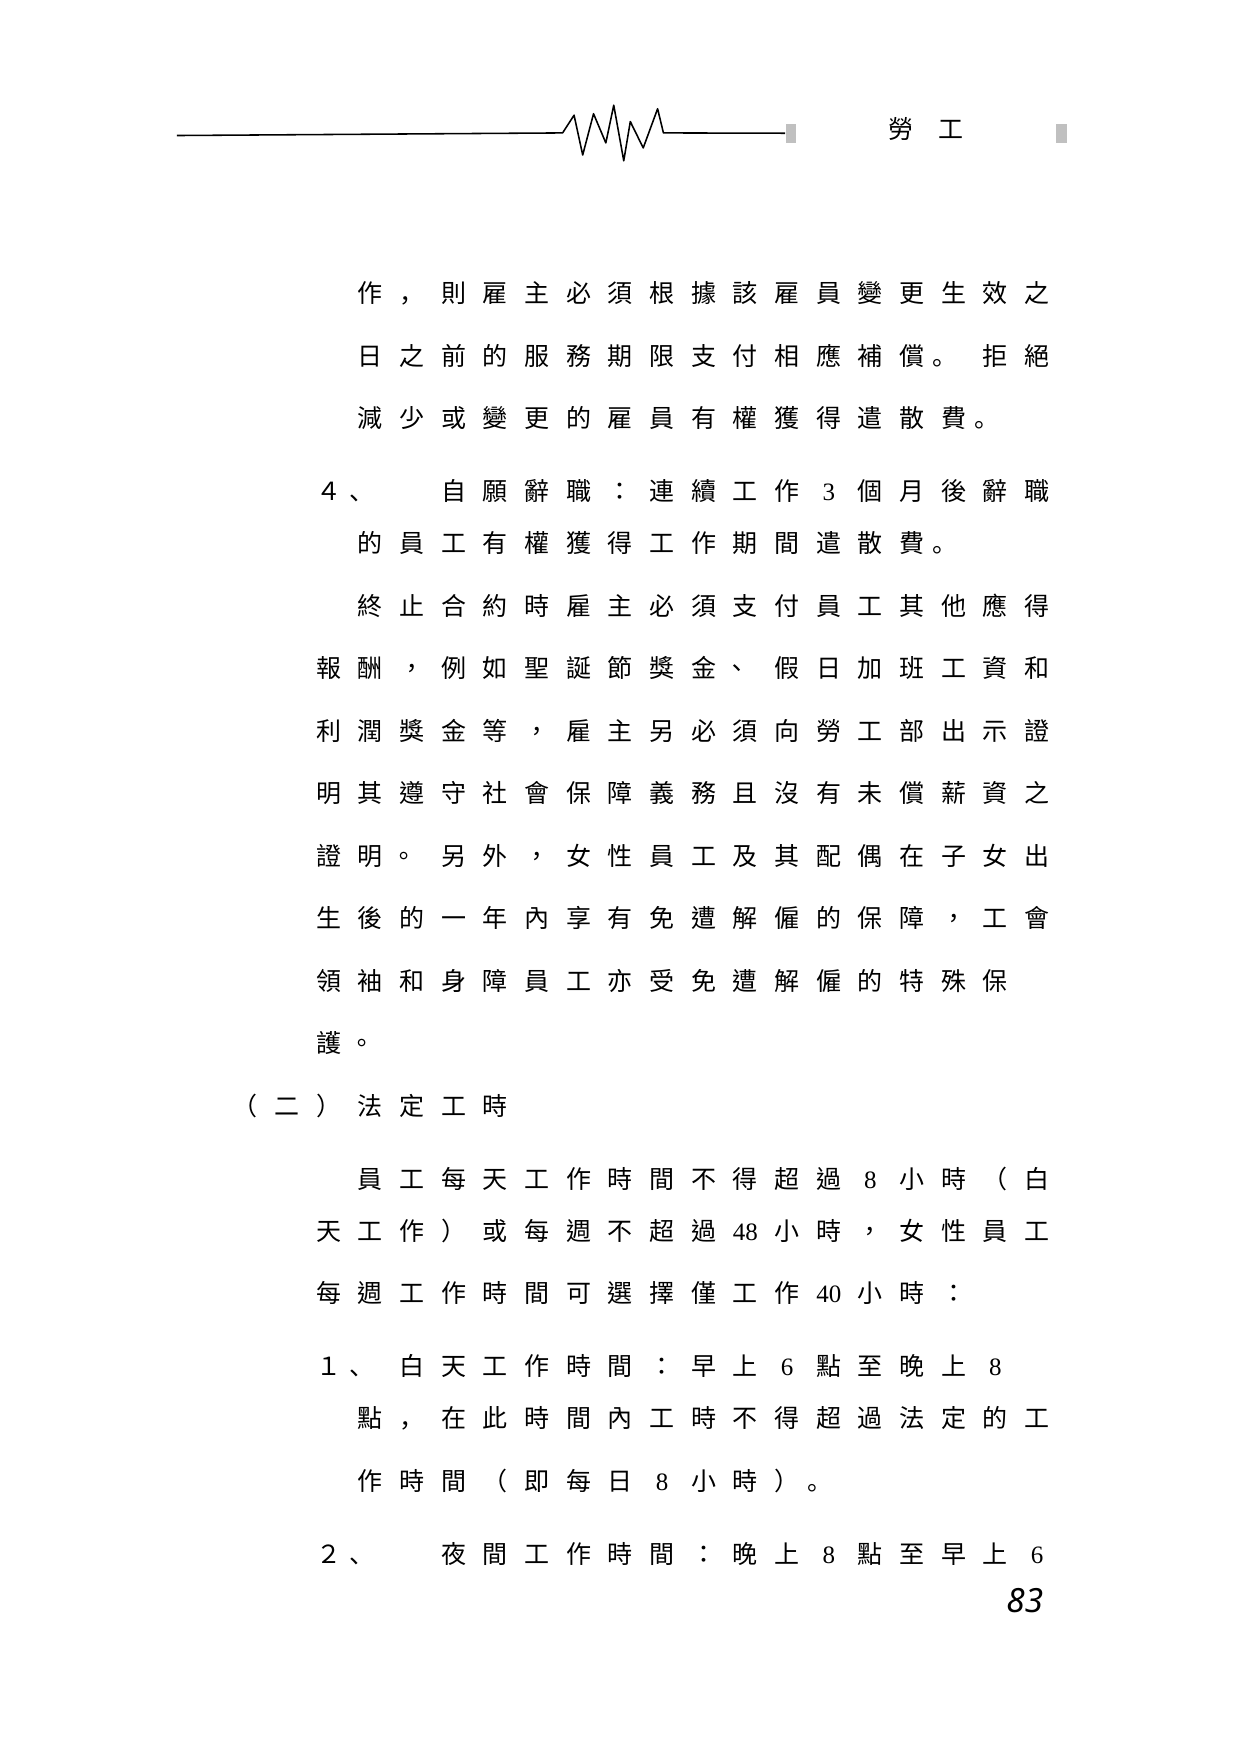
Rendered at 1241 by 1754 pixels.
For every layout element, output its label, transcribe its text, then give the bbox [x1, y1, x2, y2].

text １、白天工作時間：早上6點至晚上8點，在此時間內工時不得超過法定的工作時間（即每日8小時）。 [281, 1313, 1058, 1500]
text ４、 自願辭職：連續工作3個月後辭職的員工有權獲得工作期間遣散費。 [281, 438, 1058, 563]
text 作，則雇主必須根據該雇員變更生效之日之前的服務期限支付相應補償。拒絕減少或變更的雇員有權獲得遣散費。 [281, 250, 1058, 438]
text ２、 夜間工作時間：晚上8點至早上6 [281, 1500, 1058, 1563]
text 員工每天工作時間不得超過8小時（白天工作）或每週不超過48小時，女性員工每週工作時間可選擇僅工作40小時： [281, 1125, 1058, 1313]
text 終止合約時雇主必須支付員工其他應得報酬，例如聖誕節獎金、假日加班工資和利潤獎金等，雇主另必須向勞工部出示證明其遵守社會保障義務且沒有未償薪資之證明。另外，女性員工及其配偶在子女出生後的一年內享有免遭解僱的保障，工會領袖和身障員工亦受免遭解僱的特殊保護。 [281, 563, 1058, 1063]
text （二）法定工時 [207, 1063, 1058, 1125]
